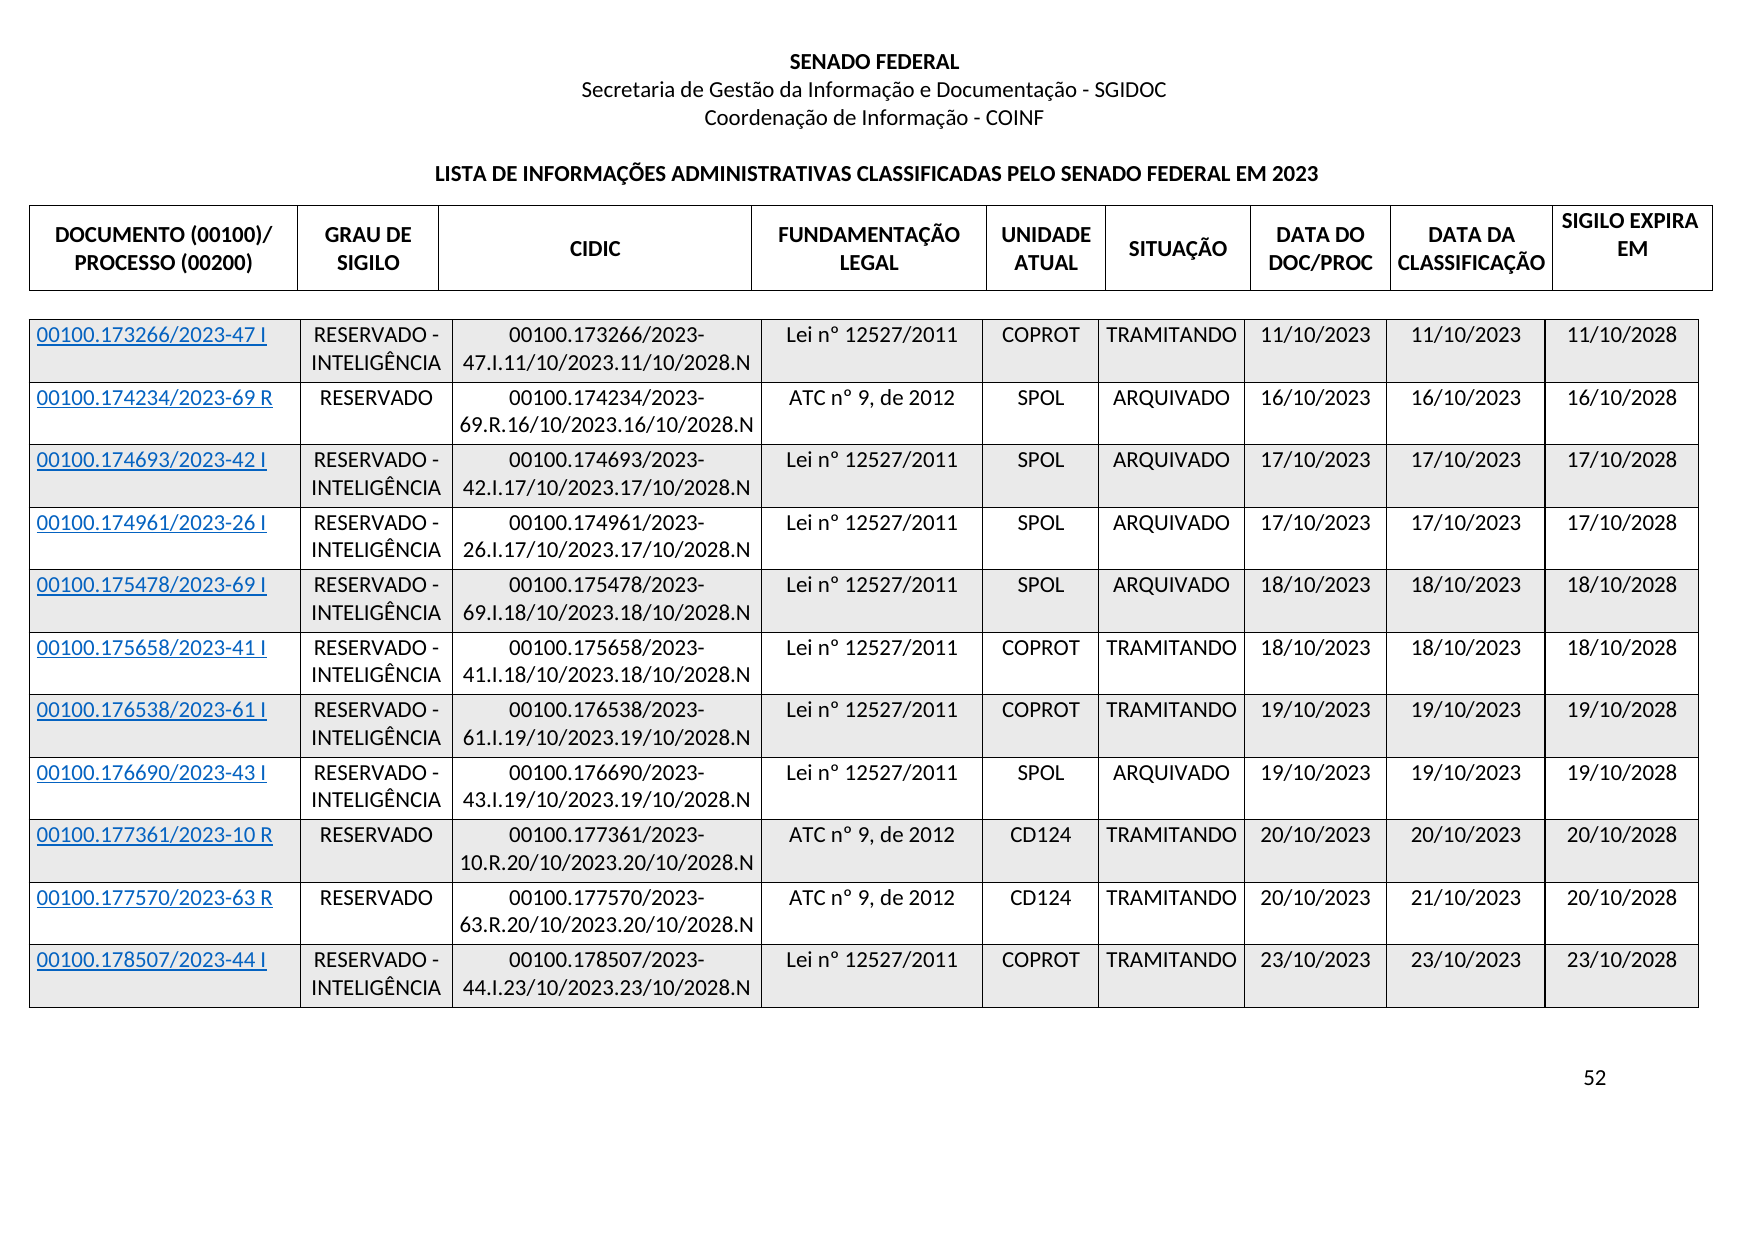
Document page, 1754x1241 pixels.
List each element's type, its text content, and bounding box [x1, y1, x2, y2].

table_cell 00100.173266/2023-47.I.11/10/2023.11/10/2028.N [453, 320, 761, 382]
table_cell 20/10/2028 [1546, 820, 1698, 882]
table_cell RESERVADO - INTELIGÊNCIA [301, 758, 452, 819]
table_cell 23/10/2028 [1546, 945, 1698, 1007]
table_cell 19/10/2028 [1546, 695, 1698, 757]
table_cell 18/10/2023 [1387, 570, 1544, 632]
table_cell 17/10/2028 [1546, 508, 1698, 569]
table_cell ARQUIVADO [1099, 445, 1244, 507]
table_cell 20/10/2023 [1245, 883, 1386, 944]
table_cell ATC nº 9, de 2012 [762, 883, 982, 944]
table_cell 00100.177570/2023-63.R.20/10/2023.20/10/2028.N [453, 883, 761, 944]
table_cell SPOL [983, 508, 1098, 569]
table_cell 17/10/2023 [1245, 445, 1386, 507]
table_cell [1699, 632, 1713, 694]
table_cell COPROT [983, 320, 1098, 382]
table_cell 00100.175658/2023-41.I.18/10/2023.18/10/2028.N [453, 633, 761, 694]
table_cell [1699, 444, 1713, 507]
table_cell RESERVADO - INTELIGÊNCIA [301, 320, 452, 382]
table_cell 11/10/2023 [1387, 320, 1544, 382]
table_cell 00100.177361/2023-10 R [30, 820, 300, 882]
table_cell CD124 [983, 820, 1098, 882]
table_cell Lei nº 12527/2011 [762, 758, 982, 819]
table_cell 18/10/2028 [1546, 633, 1698, 694]
table_cell 00100.174234/2023-69 R [30, 383, 300, 444]
table_cell RESERVADO - INTELIGÊNCIA [301, 445, 452, 507]
table_cell 21/10/2023 [1387, 883, 1544, 944]
table_cell Lei nº 12527/2011 [762, 445, 982, 507]
table_cell Lei nº 12527/2011 [762, 570, 982, 632]
table_cell 17/10/2028 [1546, 445, 1698, 507]
table_cell ATC nº 9, de 2012 [762, 820, 982, 882]
table_cell ARQUIVADO [1099, 758, 1244, 819]
table_cell 00100.175478/2023-69 I [30, 570, 300, 632]
table_cell COPROT [983, 633, 1098, 694]
table_cell RESERVADO [301, 820, 452, 882]
table_cell COPROT [983, 695, 1098, 757]
table_cell TRAMITANDO [1099, 633, 1244, 694]
table_cell 00100.174961/2023-26 I [30, 508, 300, 569]
table_cell 17/10/2023 [1245, 508, 1386, 569]
table_cell 00100.178507/2023-44.I.23/10/2023.23/10/2028.N [453, 945, 761, 1007]
table_cell 18/10/2023 [1387, 633, 1544, 694]
table_cell 18/10/2023 [1245, 633, 1386, 694]
table_cell 00100.175478/2023-69.I.18/10/2023.18/10/2028.N [453, 570, 761, 632]
table_cell CD124 [983, 883, 1098, 944]
table_cell [1699, 382, 1713, 444]
table_cell TRAMITANDO [1099, 945, 1244, 1007]
table_cell [1699, 694, 1713, 757]
table_cell 19/10/2023 [1387, 695, 1544, 757]
table_cell RESERVADO - INTELIGÊNCIA [301, 570, 452, 632]
table_cell 16/10/2023 [1387, 383, 1544, 444]
table_cell SPOL [983, 445, 1098, 507]
table_cell 00100.174961/2023-26.I.17/10/2023.17/10/2028.N [453, 508, 761, 569]
table_cell 00100.176690/2023-43 I [30, 758, 300, 819]
table_cell 00100.174234/2023-69.R.16/10/2023.16/10/2028.N [453, 383, 761, 444]
table_cell 16/10/2023 [1245, 383, 1386, 444]
table_cell 18/10/2023 [1245, 570, 1386, 632]
table_cell [1699, 569, 1713, 632]
table_cell 17/10/2023 [1387, 445, 1544, 507]
table_cell RESERVADO [301, 883, 452, 944]
table_cell 00100.174693/2023-42 I [30, 445, 300, 507]
table_cell 00100.174693/2023-42.I.17/10/2023.17/10/2028.N [453, 445, 761, 507]
table_cell 00100.177361/2023-10.R.20/10/2023.20/10/2028.N [453, 820, 761, 882]
table_cell [1699, 757, 1713, 819]
table_cell RESERVADO [301, 383, 452, 444]
table_cell [1699, 319, 1713, 382]
table_cell 00100.177570/2023-63 R [30, 883, 300, 944]
table_cell [1699, 944, 1713, 1007]
table_cell Lei nº 12527/2011 [762, 945, 982, 1007]
table_cell TRAMITANDO [1099, 883, 1244, 944]
table_cell RESERVADO - INTELIGÊNCIA [301, 695, 452, 757]
table_cell [1699, 507, 1713, 569]
table_cell TRAMITANDO [1099, 820, 1244, 882]
table_cell 19/10/2023 [1387, 758, 1544, 819]
table_cell 00100.175658/2023-41 I [30, 633, 300, 694]
table_cell 00100.176538/2023-61 I [30, 695, 300, 757]
table_cell 19/10/2023 [1245, 758, 1386, 819]
table_cell RESERVADO - INTELIGÊNCIA [301, 945, 452, 1007]
table_cell ATC nº 9, de 2012 [762, 383, 982, 444]
table_cell Lei nº 12527/2011 [762, 695, 982, 757]
table_cell SPOL [983, 570, 1098, 632]
table_cell 20/10/2023 [1387, 820, 1544, 882]
table_cell [1699, 819, 1713, 882]
table_cell 17/10/2023 [1387, 508, 1544, 569]
table_cell 11/10/2023 [1245, 320, 1386, 382]
table_cell 19/10/2028 [1546, 758, 1698, 819]
table_cell 18/10/2028 [1546, 570, 1698, 632]
table_cell 00100.173266/2023-47 I [30, 320, 300, 382]
table_cell SPOL [983, 383, 1098, 444]
table_cell 11/10/2028 [1546, 320, 1698, 382]
table_cell 20/10/2023 [1245, 820, 1386, 882]
table_cell RESERVADO - INTELIGÊNCIA [301, 508, 452, 569]
table_cell 00100.178507/2023-44 I [30, 945, 300, 1007]
table_cell 00100.176538/2023-61.I.19/10/2023.19/10/2028.N [453, 695, 761, 757]
table_cell ARQUIVADO [1099, 383, 1244, 444]
table_cell Lei nº 12527/2011 [762, 633, 982, 694]
table_cell 00100.176690/2023-43.I.19/10/2023.19/10/2028.N [453, 758, 761, 819]
table_cell 19/10/2023 [1245, 695, 1386, 757]
table_cell Lei nº 12527/2011 [762, 320, 982, 382]
table_cell SPOL [983, 758, 1098, 819]
table_cell TRAMITANDO [1099, 320, 1244, 382]
table_cell 16/10/2028 [1546, 383, 1698, 444]
table_cell 23/10/2023 [1387, 945, 1544, 1007]
table_cell 23/10/2023 [1245, 945, 1386, 1007]
table_cell ARQUIVADO [1099, 508, 1244, 569]
table_cell COPROT [983, 945, 1098, 1007]
table_cell 20/10/2028 [1546, 883, 1698, 944]
table_cell [1699, 882, 1713, 944]
table_cell Lei nº 12527/2011 [762, 508, 982, 569]
table_cell ARQUIVADO [1099, 570, 1244, 632]
table_cell RESERVADO - INTELIGÊNCIA [301, 633, 452, 694]
table_cell TRAMITANDO [1099, 695, 1244, 757]
